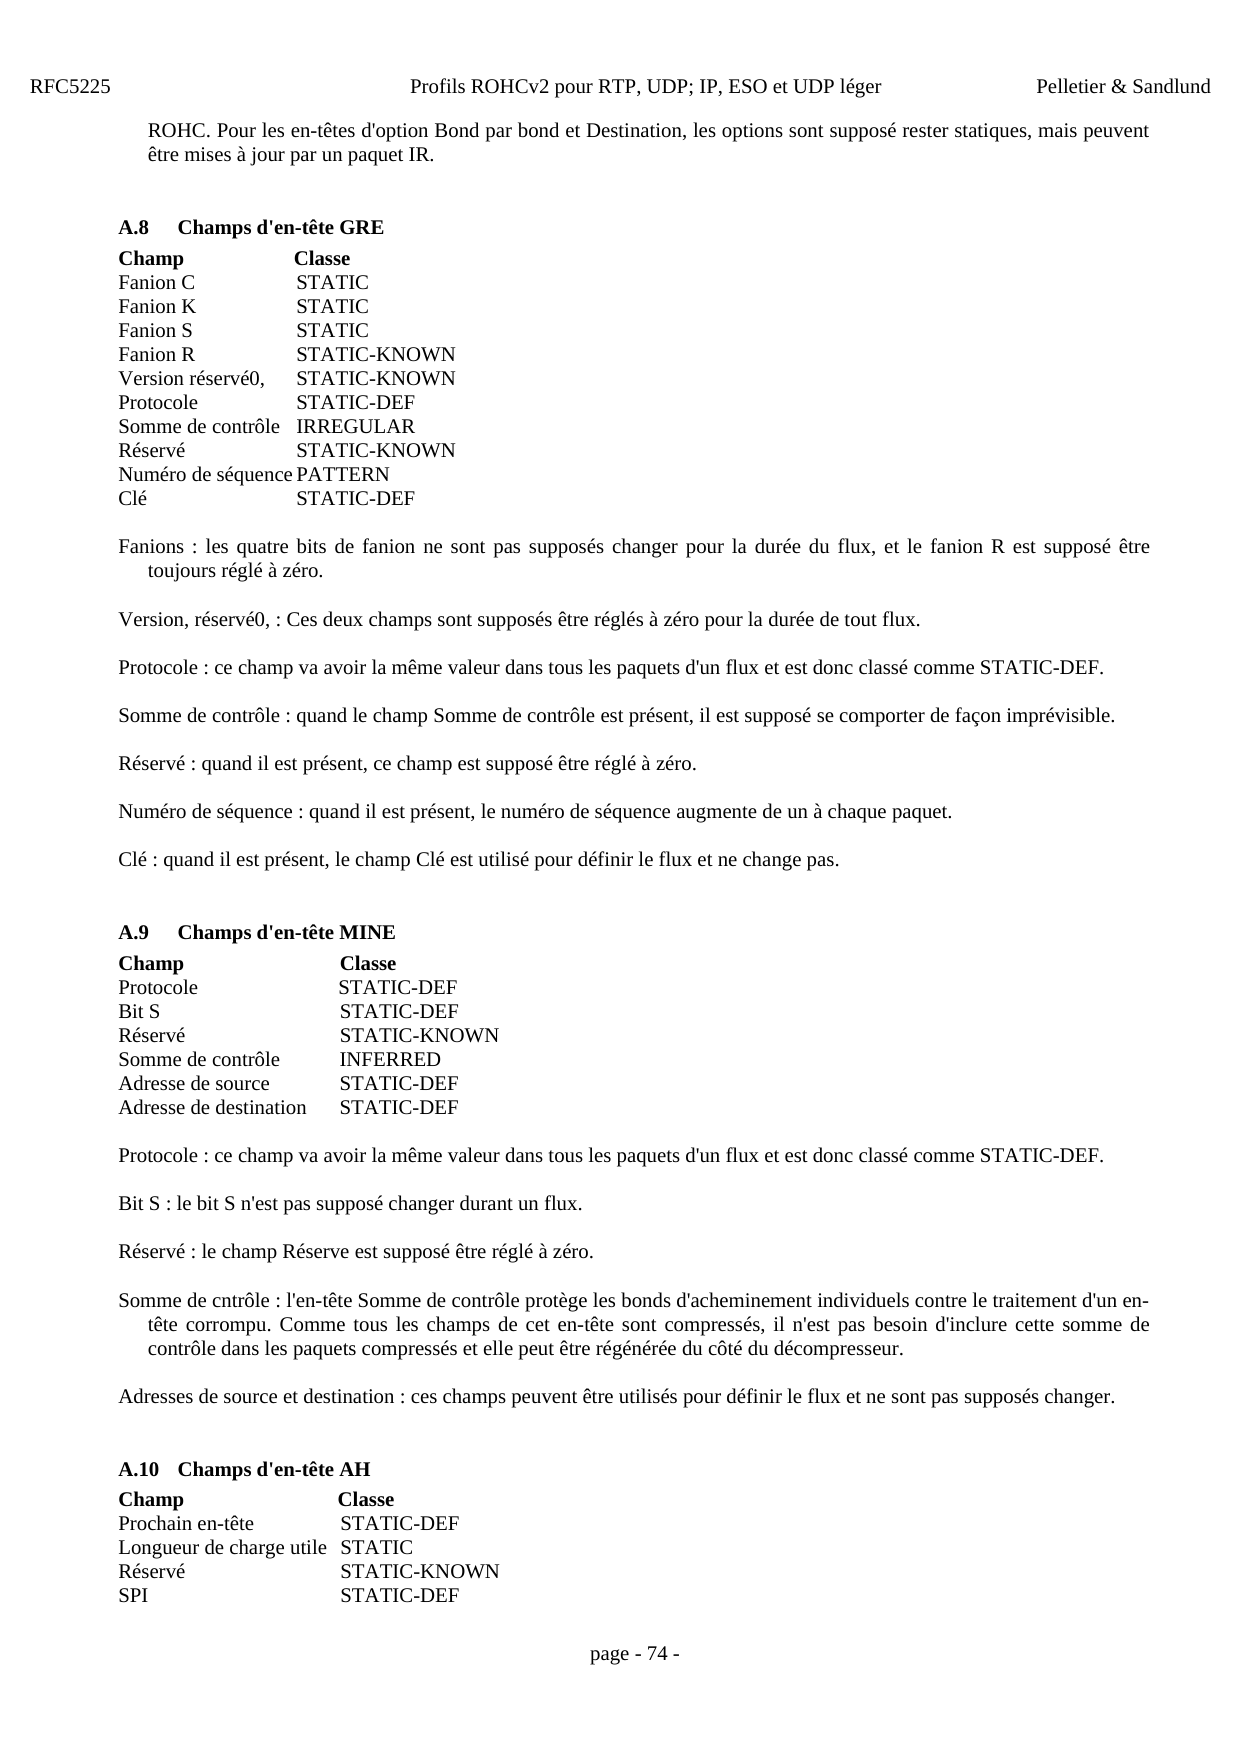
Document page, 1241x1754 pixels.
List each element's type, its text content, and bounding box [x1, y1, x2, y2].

text Version réservé0, STATIC-KNOWN [118, 366, 1152, 390]
text Somme de cntrôle : l'en-tête Somme de contrôle protège les bonds d'acheminement individuels contre le traitement d'un en-tête corrompu. Comme tous les champs de cet en-tête sont compressés, il n'est pas besoin d'inclure cette somme de contrôle dans les paquets compressés et elle peut être régénérée du côté du décompresseur. [118, 1287, 1152, 1360]
text Somme de contrôle INFERRED [118, 1047, 1152, 1071]
text Somme de contrôle : quand le champ Somme de contrôle est présent, il est supposé se comporter de façon imprévisible. [118, 703, 1152, 727]
text Fanion S STATIC [118, 318, 1152, 342]
text Adresse de source STATIC-DEF [118, 1071, 1152, 1095]
subtitle A.8 Champs d'en-tête GRE [118, 215, 1152, 239]
text Réservé STATIC-KNOWN [118, 1023, 1152, 1047]
text Clé : quand il est présent, le champ Clé est utilisé pour définir le flux et ne change pas. [118, 847, 1152, 871]
text Numéro de séquence : quand il est présent, le numéro de séquence augmente de un à chaque paquet. [118, 799, 1152, 823]
text Adresses de source et destination : ces champs peuvent être utilisés pour définir le flux et ne sont pas supposés changer. [118, 1384, 1152, 1408]
text Clé STATIC-DEF [118, 486, 1152, 510]
text Fanion K STATIC [118, 294, 1152, 318]
text Champ Classe [118, 246, 1152, 270]
text Prochain en-tête STATIC-DEF [118, 1511, 1152, 1535]
text Adresse de destination STATIC-DEF [118, 1095, 1152, 1119]
text Bit S : le bit S n'est pas supposé changer durant un flux. [118, 1191, 1152, 1215]
text Longueur de charge utile STATIC [118, 1535, 1152, 1559]
text Réservé : quand il est présent, ce champ est supposé être réglé à zéro. [118, 751, 1152, 775]
text Fanion R STATIC-KNOWN [118, 342, 1152, 366]
text Fanion C STATIC [118, 270, 1152, 294]
text Protocole STATIC-DEF [118, 390, 1152, 414]
text Réservé : le champ Réserve est supposé être réglé à zéro. [118, 1239, 1152, 1263]
text Réservé STATIC-KNOWN [118, 1559, 1152, 1583]
subtitle A.9 Champs d'en-tête MINE [118, 920, 1152, 944]
text Protocole : ce champ va avoir la même valeur dans tous les paquets d'un flux et est donc classé comme STATIC-DEF. [118, 655, 1152, 679]
text ROHC. Pour les en-têtes d'option Bond par bond et Destination, les options sont supposé rester statiques, mais peuvent être mises à jour par un paquet IR. [118, 118, 1152, 166]
text Protocole STATIC-DEF [118, 975, 1152, 999]
text Numéro de séquence PATTERN [118, 462, 1152, 486]
text Champ Classe [118, 951, 1152, 975]
text Fanions : les quatre bits de fanion ne sont pas supposés changer pour la durée du flux, et le fanion R est supposé être toujours réglé à zéro. [118, 534, 1152, 582]
text Version, réservé0, : Ces deux champs sont supposés être réglés à zéro pour la durée de tout flux. [118, 607, 1152, 631]
text Protocole : ce champ va avoir la même valeur dans tous les paquets d'un flux et est donc classé comme STATIC-DEF. [118, 1143, 1152, 1167]
text Champ Classe [118, 1487, 1152, 1511]
text Réservé STATIC-KNOWN [118, 438, 1152, 462]
subtitle A.10 Champs d'en-tête AH [118, 1457, 1152, 1481]
text Somme de contrôle IRREGULAR [118, 414, 1152, 438]
text SPI STATIC-DEF [118, 1583, 1152, 1607]
text Bit S STATIC-DEF [118, 999, 1152, 1023]
